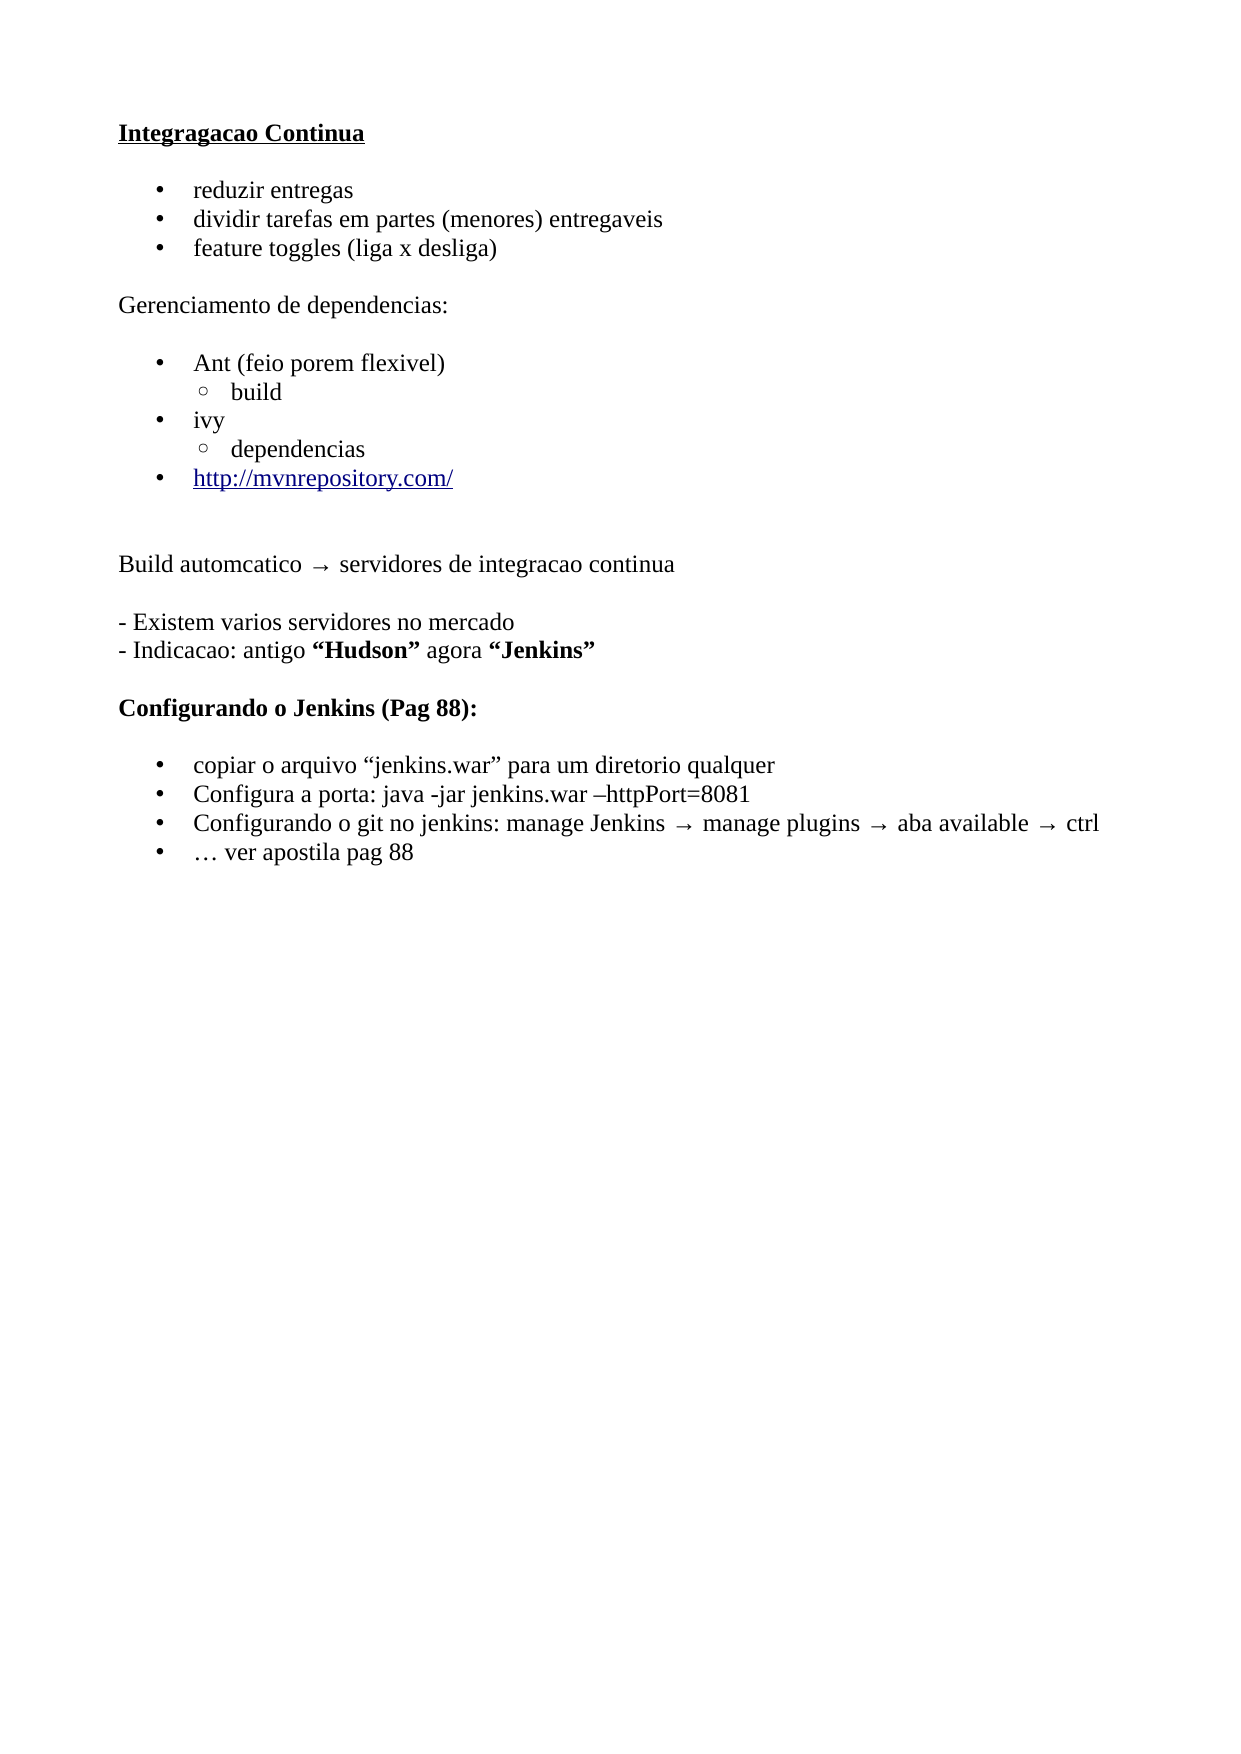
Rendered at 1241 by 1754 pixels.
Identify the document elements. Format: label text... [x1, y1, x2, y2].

list ivy [156, 406, 1122, 434]
text Configurando o Jenkins (Pag 88): [118, 693, 1122, 722]
list dividir tarefas em partes (menores) entregaveis [156, 204, 1122, 233]
text - Existem varios servidores no mercado [118, 607, 1122, 636]
list … ver apostila pag 88 [156, 837, 1122, 866]
list build [193, 377, 1122, 406]
list http://mvnrepository.com/ [156, 463, 1122, 492]
text Build automcatico → servidores de integracao continua [118, 549, 1122, 578]
list dependencias [193, 434, 1122, 463]
list Configura a porta: java -jar jenkins.war –httpPort=8081 [156, 779, 1122, 808]
list Configurando o git no jenkins: manage Jenkins → manage plugins → aba available → ctrl [156, 808, 1122, 837]
list feature toggles (liga x desliga) [156, 233, 1122, 262]
list Ant (feio porem flexivel) [156, 348, 1122, 377]
list reduzir entregas [156, 176, 1122, 204]
list copiar o arquivo “jenkins.war” para um diretorio qualquer [156, 751, 1122, 779]
text - Indicacao: antigo “Hudson” agora “Jenkins” [118, 636, 1122, 664]
text Integragacao Continua [118, 118, 1122, 147]
text Gerenciamento de dependencias: [118, 291, 1122, 319]
